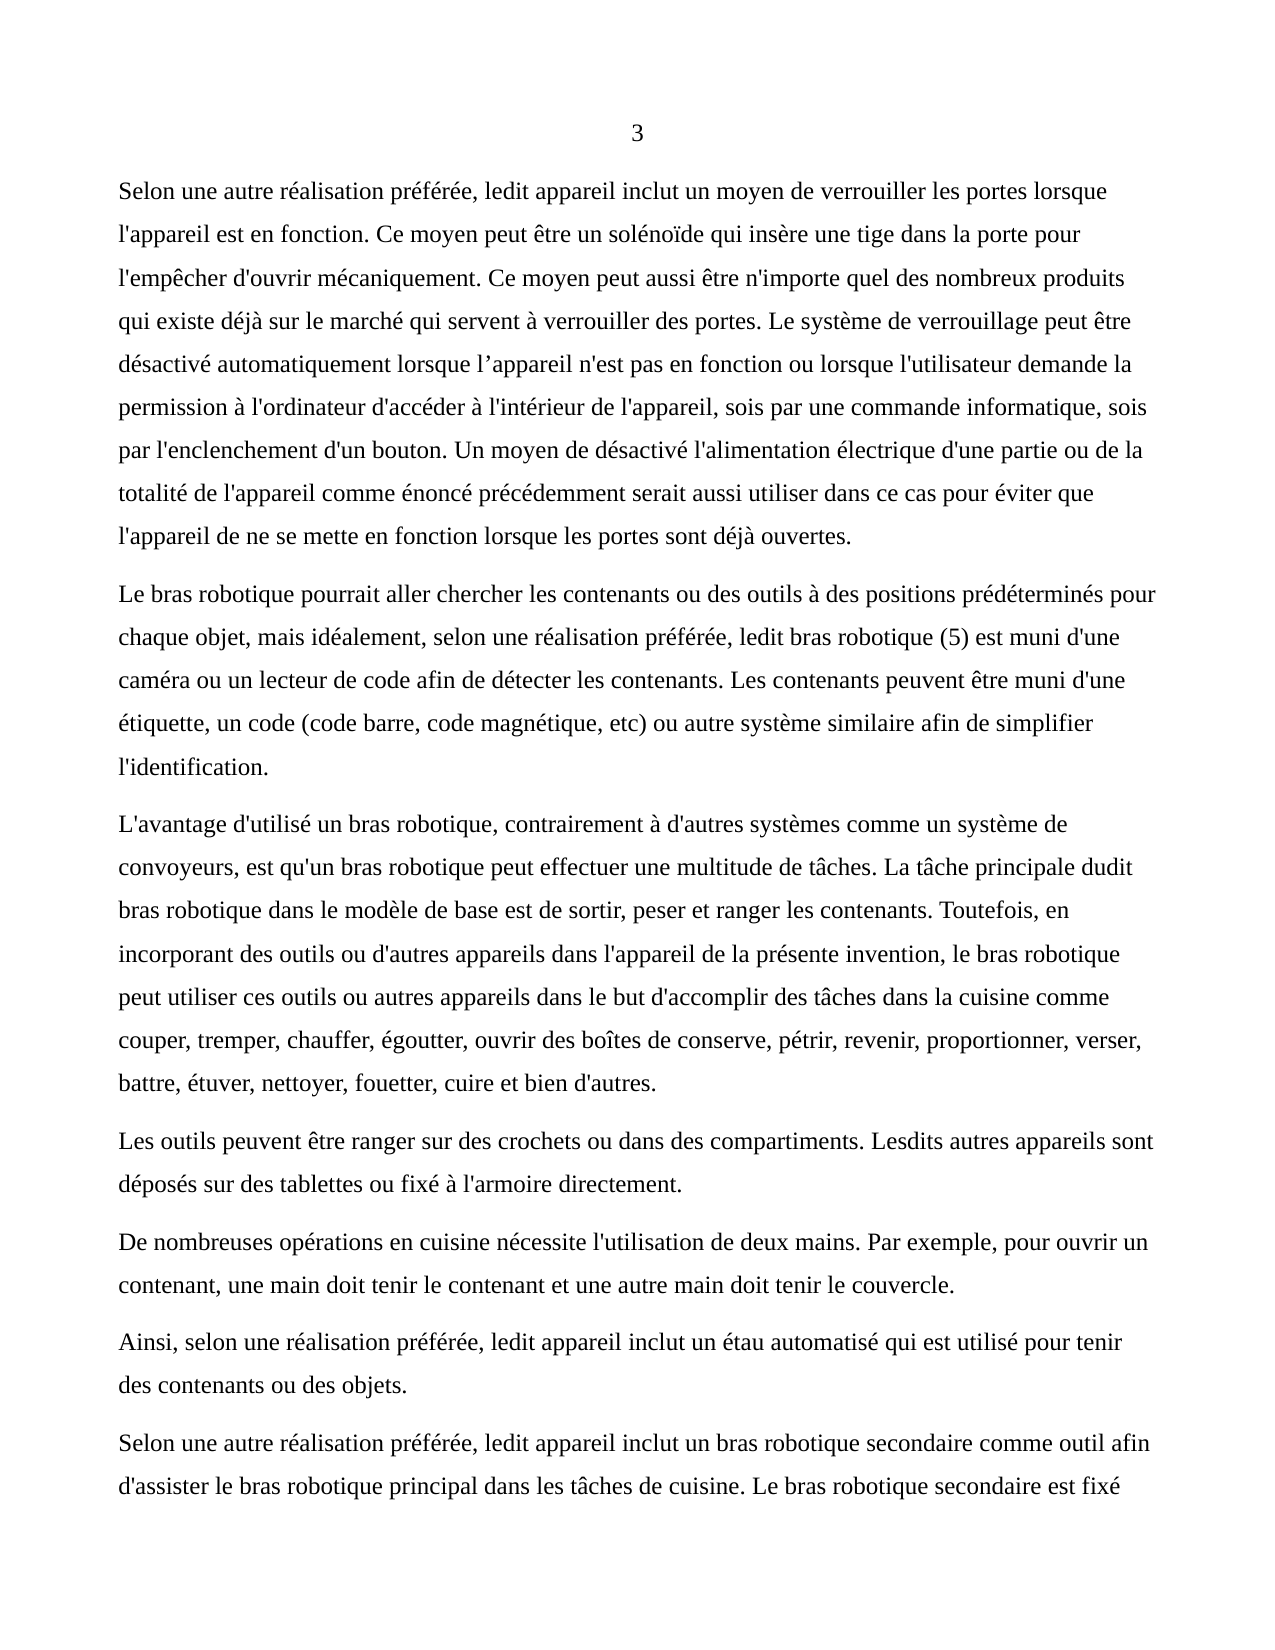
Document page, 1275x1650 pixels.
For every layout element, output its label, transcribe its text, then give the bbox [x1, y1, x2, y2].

text De nombreuses opérations en cuisine nécessite l'utilisation de deux mains. Par exemple, pour ouvrir un contenant, une main doit tenir le contenant et une autre main doit tenir le couvercle. [118, 1227, 1157, 1298]
text Les outils peuvent être ranger sur des crochets ou dans des compartiments. Lesdits autres appareils sont déposés sur des tablettes ou fixé à l'armoire directement. [118, 1126, 1157, 1198]
text Selon une autre réalisation préférée, ledit appareil inclut un bras robotique secondaire comme outil afin d'assister le bras robotique principal dans les tâches de cuisine. Le bras robotique secondaire est fixé [118, 1428, 1157, 1500]
text Le bras robotique pourrait aller chercher les contenants ou des outils à des positions prédéterminés pour chaque objet, mais idéalement, selon une réalisation préférée, ledit bras robotique (5) est muni d'une caméra ou un lecteur de code afin de détecter les contenants. Les contenants peuvent être muni d'une étiquette, un code (code barre, code magnétique, etc) ou autre système similaire afin de simplifier l'identification. [118, 579, 1157, 780]
text Selon une autre réalisation préférée, ledit appareil inclut un moyen de verrouiller les portes lorsque l'appareil est en fonction. Ce moyen peut être un solénoïde qui insère une tige dans la porte pour l'empêcher d'ouvrir mécaniquement. Ce moyen peut aussi être n'importe quel des nombreux produits qui existe déjà sur le marché qui servent à verrouiller des portes. Le système de verrouillage peut être désactivé automatiquement lorsque l’appareil n'est pas en fonction ou lorsque l'utilisateur demande la permission à l'ordinateur d'accéder à l'intérieur de l'appareil, sois par une commande informatique, sois par l'enclenchement d'un bouton. Un moyen de désactivé l'alimentation électrique d'une partie ou de la totalité de l'appareil comme énoncé précédemment serait aussi utiliser dans ce cas pour éviter que l'appareil de ne se mette en fonction lorsque les portes sont déjà ouvertes. [118, 176, 1157, 550]
text Ainsi, selon une réalisation préférée, ledit appareil inclut un étau automatisé qui est utilisé pour tenir des contenants ou des objets. [118, 1327, 1157, 1399]
text L'avantage d'utilisé un bras robotique, contrairement à d'autres systèmes comme un système de convoyeurs, est qu'un bras robotique peut effectuer une multitude de tâches. La tâche principale dudit bras robotique dans le modèle de base est de sortir, peser et ranger les contenants. Toutefois, en incorporant des outils ou d'autres appareils dans l'appareil de la présente invention, le bras robotique peut utiliser ces outils ou autres appareils dans le but d'accomplir des tâches dans la cuisine comme couper, tremper, chauffer, égoutter, ouvrir des boîtes de conserve, pétrir, revenir, proportionner, verser, battre, étuver, nettoyer, fouetter, cuire et bien d'autres. [118, 809, 1157, 1097]
